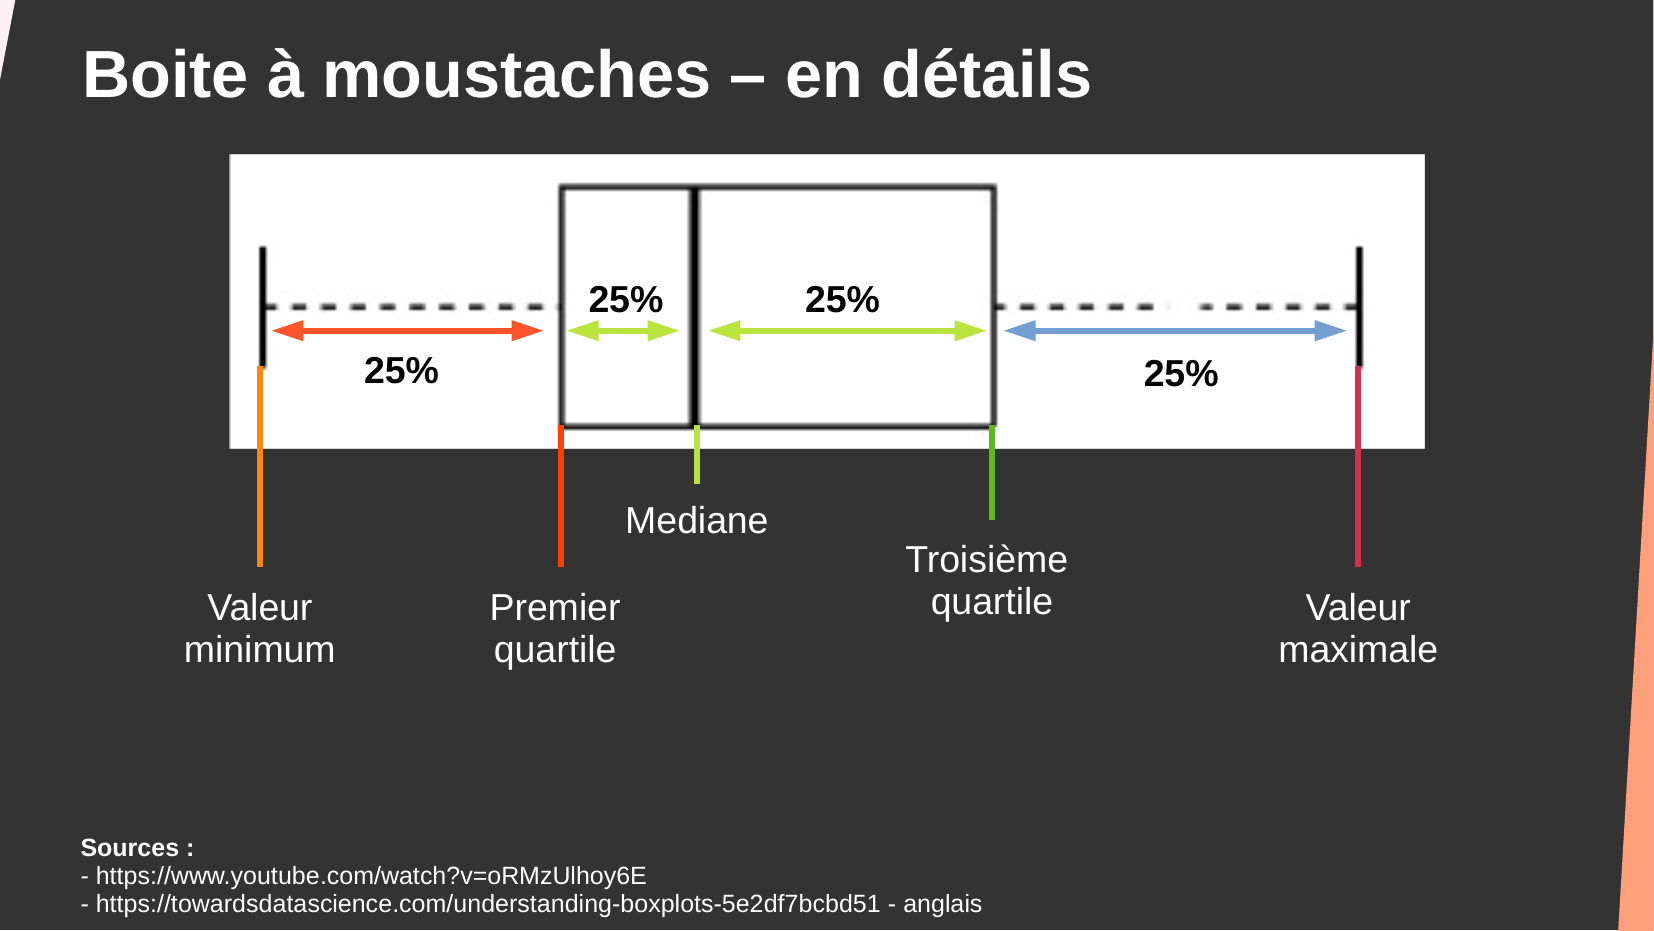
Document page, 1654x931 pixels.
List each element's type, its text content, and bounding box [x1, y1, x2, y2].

title Boite à moustaches – en détails [82, 37, 1571, 115]
text_box 25% [1086, 344, 1276, 402]
picture [229, 153, 1425, 449]
text_box Sources : - https://www.youtube.com/watch?v=oRMzUlhoy6E - https://towardsdatascience.com/understanding-boxplots-5e2df7bcbd51 - anglais [65, 826, 1483, 925]
text_box Mediane [602, 491, 792, 549]
text_box [0, 0, 16, 80]
text_box 25% [566, 271, 686, 328]
text_box Valeur minimum [141, 578, 378, 720]
text_box 25% [748, 271, 938, 328]
text_box Valeur maximale [1228, 578, 1489, 686]
text_box Premier quartile [472, 578, 638, 678]
text_box [1618, 322, 1654, 931]
text_box 25% [342, 342, 461, 400]
text_box Troisième quartile [874, 531, 1111, 631]
